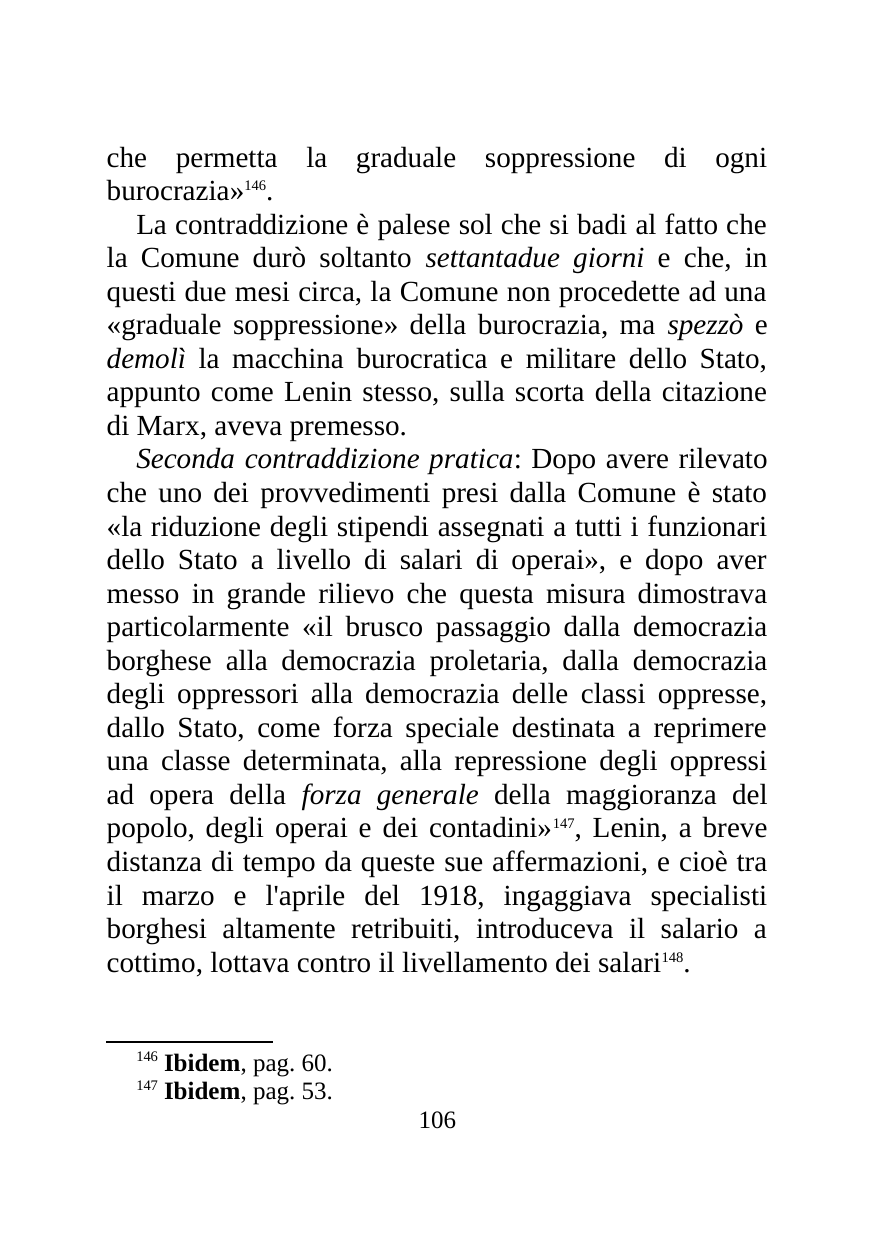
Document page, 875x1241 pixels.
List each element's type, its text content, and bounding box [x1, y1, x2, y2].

text Ibidem, pag. 60. [106, 1048, 768, 1076]
text Seconda contraddizione pratica: Dopo avere rilevato che uno dei provvedimenti presi dalla Comune è stato «la riduzione degli stipendi assegnati a tutti i funzionari dello Stato a livello di salari di operai», e dopo aver messo in grande rilievo che questa misura dimostrava particolarmente «il brusco passaggio dalla democrazia borghese alla democrazia proletaria, dalla democrazia degli oppressori alla democrazia delle classi oppresse, dallo Stato, come forza speciale destinata a reprimere una classe determinata, alla repressione degli oppressi ad opera della forza generale della maggioranza del popolo, degli operai e dei contadini», Lenin, a breve distanza di tempo da queste sue affermazioni, e cioè tra il marzo e l'aprile del 1918, ingaggiava specialisti borghesi altamente retribuiti, introduceva il salario a cottimo, lottava contro il livellamento dei salari. [106, 442, 768, 978]
text Ibidem, pag. 53. [106, 1076, 768, 1105]
text che permetta la graduale soppressione di ogni burocrazia». [106, 140, 768, 207]
text La contraddizione è palese sol che si badi al fatto che la Comune durò soltanto settantadue giorni e che, in questi due mesi circa, la Comune non procedette ad una «graduale soppressione» della burocrazia, ma spezzò e demolì la macchina burocratica e militare dello Stato, appunto come Lenin stesso, sulla scorta della citazione di Marx, aveva premesso. [106, 207, 768, 442]
